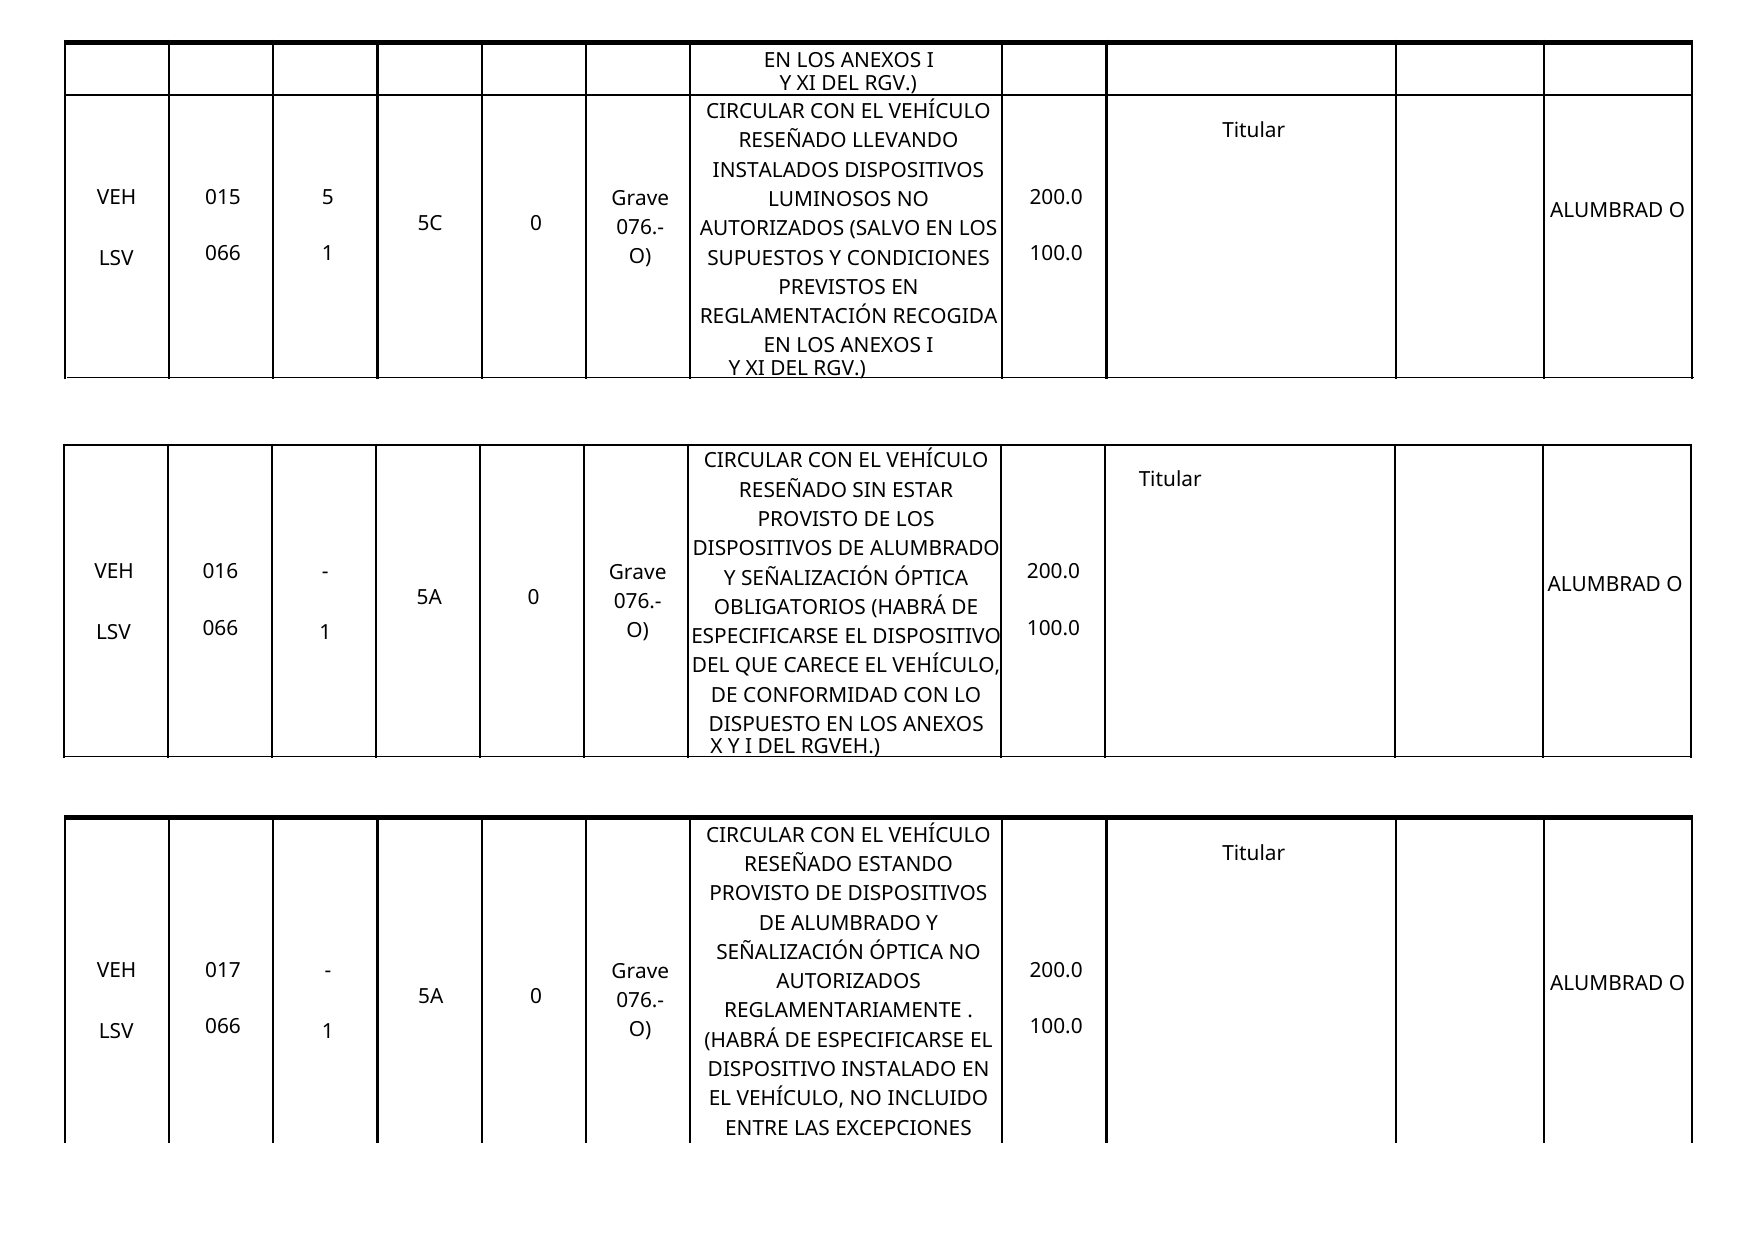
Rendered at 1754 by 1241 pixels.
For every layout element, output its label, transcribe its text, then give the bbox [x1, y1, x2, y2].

table_cell Grave 076.- O) [587, 96, 689, 377]
table_header Grave 076.- O) [587, 820, 689, 1143]
table_cell 200.0 100.0 [1003, 96, 1105, 377]
table_cell 0 [483, 96, 585, 377]
table_header 5A [379, 820, 481, 1143]
table_header Titular [1106, 446, 1394, 756]
table_header 016 066 [169, 446, 271, 756]
table_header 0 [481, 446, 583, 756]
table_header [1396, 446, 1542, 756]
table_cell VEH LSV [66, 96, 168, 379]
table_header [587, 45, 689, 94]
table_header [66, 45, 168, 94]
table_header VEH LSV [66, 820, 168, 1143]
table_cell Titular [1108, 96, 1395, 377]
table_header Titular [1108, 820, 1395, 1143]
table_header [379, 45, 481, 94]
table_header Grave 076.- O) [585, 446, 687, 756]
table_cell CIRCULAR CON EL VEHÍCULO RESEÑADO LLEVANDO INSTALADOS DISPOSITIVOS LUMINOSOS NO AUTORIZADOS (SALVO EN LOS SUPUESTOS Y CONDICIONES PREVISTOS EN REGLAMENTACIÓN RECOGIDA EN LOS ANEXOS I Y XI DEL RGV.) [691, 96, 1001, 377]
table_cell [1397, 96, 1543, 377]
table_header ALUMBRAD O [1545, 820, 1691, 1143]
table_header [1397, 820, 1543, 1143]
table_header [170, 45, 272, 94]
table_cell 015 066 [170, 96, 272, 377]
table_header [1003, 45, 1105, 94]
table_header CIRCULAR CON EL VEHÍCULO RESEÑADO SIN ESTAR PROVISTO DE LOS DISPOSITIVOS DE ALUMBRADO Y SEÑALIZACIÓN ÓPTICA OBLIGATORIOS (HABRÁ DE ESPECIFICARSE EL DISPOSITIVO DEL QUE CARECE EL VEHÍCULO, DE CONFORMIDAD CON LO DISPUESTO EN LOS ANEXOS X Y I DEL RGVEH.) [689, 446, 1000, 756]
table_header 200.0 100.0 [1002, 446, 1104, 756]
table_header 200.0 100.0 [1003, 820, 1105, 1143]
table_header - 1 [274, 820, 376, 1143]
table_cell ALUMBRAD O [1545, 96, 1691, 377]
table_header 5A [377, 446, 479, 756]
table_header CIRCULAR CON EL VEHÍCULO RESEÑADO ESTANDO PROVISTO DE DISPOSITIVOS DE ALUMBRADO Y SEÑALIZACIÓN ÓPTICA NO AUTORIZADOS REGLAMENTARIAMENTE . (HABRÁ DE ESPECIFICARSE EL DISPOSITIVO INSTALADO EN EL VEHÍCULO, NO INCLUIDO ENTRE LAS EXCEPCIONES [691, 820, 1001, 1143]
table_cell 5C [379, 96, 481, 377]
table_header 0 [483, 820, 585, 1143]
table_header [274, 45, 376, 94]
table_header VEH LSV [65, 446, 167, 756]
table_header [1545, 45, 1691, 94]
table_header - 1 [273, 446, 375, 756]
table_header [1108, 45, 1395, 94]
table_header [483, 45, 585, 94]
table_cell 5 1 [274, 96, 376, 377]
table_header ALUMBRAD O [1544, 446, 1690, 756]
table_header [1397, 45, 1543, 94]
table_header 017 066 [170, 820, 272, 1143]
table_header EN LOS ANEXOS I Y XI DEL RGV.) [691, 45, 1001, 94]
